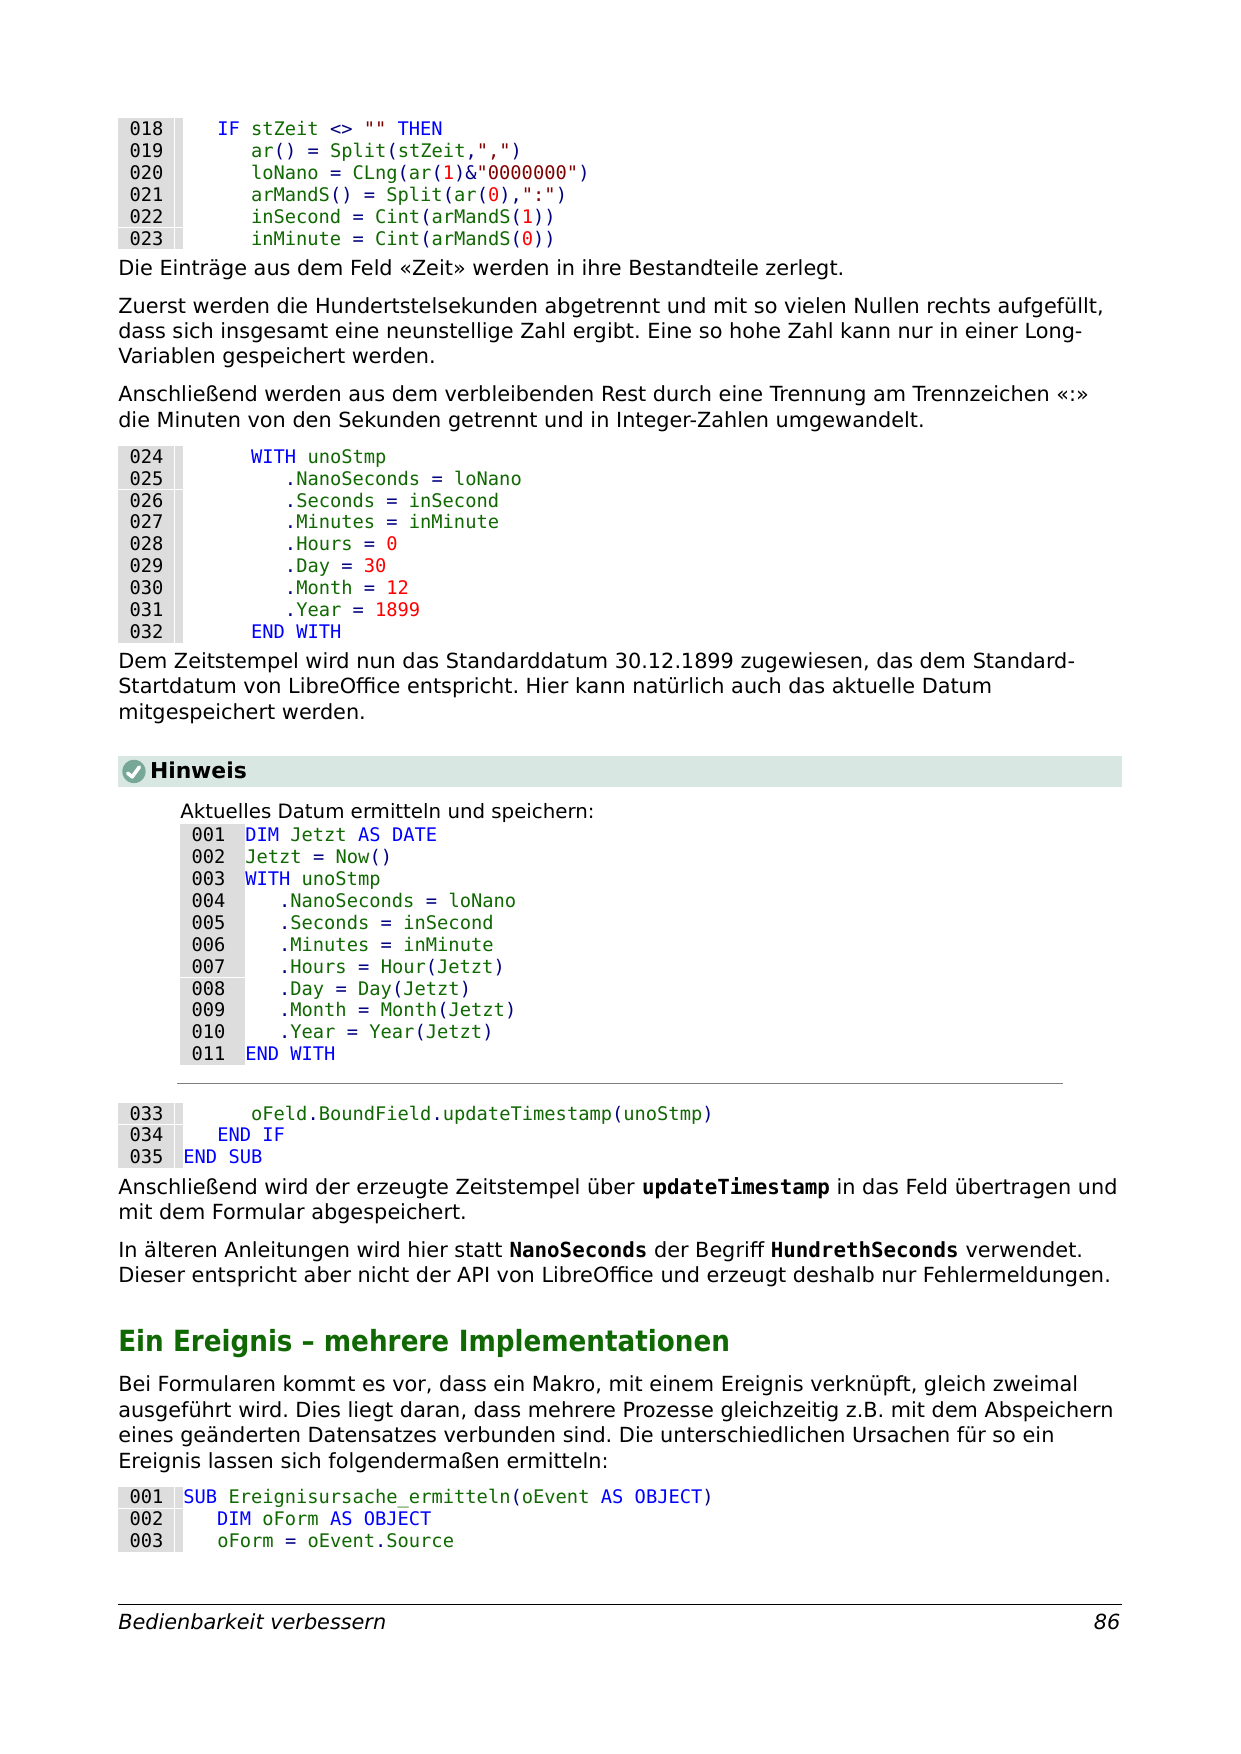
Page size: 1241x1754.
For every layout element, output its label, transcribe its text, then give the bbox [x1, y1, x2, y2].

list WITH unoStmp [183, 446, 1122, 468]
list DIM Jetzt AS DATE [245, 824, 830, 846]
list SUB Ereignisursache_ermitteln(oEvent AS OBJECT) [183, 1487, 1122, 1508]
list inSecond = Cint(arMandS(1)) [183, 206, 1122, 227]
list WITH unoStmp [245, 868, 830, 890]
list loNano = CLng(ar(1)&"0000000") [183, 162, 1122, 184]
list ar() = Split(stZeit,",") [183, 140, 1122, 162]
list .Hours = 0 [183, 533, 1122, 555]
list .Day = Day(Jetzt) [180, 977, 830, 999]
text Aktuelles Datum ermitteln und speichern: [177, 800, 1063, 1083]
text Zuerst werden die Hundertstelsekunden abgetrennt und mit so vielen Nullen rechts aufgefüllt, dass sich insgesamt eine neunstellige Zahl ergibt. Eine so hohe Zahl kann nur in einer Long-Variablen gespeichert werden. [118, 294, 1122, 369]
list .Seconds = inSecond [245, 912, 830, 934]
list END IF [118, 1124, 1122, 1146]
list END SUB [183, 1146, 1122, 1168]
list inMinute = Cint(arMandS(0)) [118, 227, 1122, 249]
list .Year = Year(Jetzt) [245, 1021, 830, 1043]
list .Year = 1899 [183, 599, 1122, 621]
text In älteren Anleitungen wird hier statt NanoSeconds der Begriff HundrethSeconds verwendet. Dieser entspricht aber nicht der API von LibreOffice und erzeugt deshalb nur Fehlermeldungen. [118, 1238, 1122, 1288]
list oFeld.BoundField.updateTimestamp(unoStmp) [183, 1103, 1122, 1124]
list .Seconds = inSecond [118, 489, 1122, 511]
subtitle Ein Ereignis – mehrere Implementationen [118, 1324, 1122, 1358]
list END WITH [245, 1043, 830, 1065]
list IF stZeit <> "" THEN [183, 118, 1122, 140]
text Bei Formularen kommt es vor, dass ein Makro, mit einem Ereignis verknüpft, gleich zweimal ausgeführt wird. Dies liegt daran, dass mehrere Prozesse gleichzeitig z.B. mit dem Abspeichern eines geänderten Datensatzes verbunden sind. Die unterschiedlichen Ursachen für so ein Ereignis lassen sich folgendermaßen ermitteln: [118, 1372, 1122, 1473]
list arMandS() = Split(ar(0),":") [183, 184, 1122, 206]
text Die Einträge aus dem Feld «Zeit» werden in ihre Bestandteile zerlegt. [118, 256, 1122, 280]
list .Hours = Hour(Jetzt) [245, 956, 830, 977]
list DIM oForm AS OBJECT [118, 1508, 1122, 1530]
list END WITH [183, 621, 1122, 643]
list Hinweis [118, 756, 1122, 787]
text Anschließend wird der erzeugte Zeitstempel über updateTimestamp in das Feld übertragen und mit dem Formular abgespeichert. [118, 1175, 1122, 1224]
list .Day = 30 [183, 555, 1122, 577]
list .Minutes = inMinute [183, 511, 1122, 533]
list .Month = 12 [183, 577, 1122, 599]
text Anschließend werden aus dem verbleibenden Rest durch eine Trennung am Trennzeichen «:» die Minuten von den Sekunden getrennt und in Integer-Zahlen umgewandelt. [118, 382, 1122, 432]
list oForm = oEvent.Source [183, 1530, 1122, 1552]
list .Minutes = inMinute [245, 934, 830, 956]
list Jetzt = Now() [245, 846, 830, 868]
text Dem Zeitstempel wird nun das Standarddatum 30.12.1899 zugewiesen, das dem Standard-Startdatum von LibreOffice entspricht. Hier kann natürlich auch das aktuelle Datum mitgespeichert werden. [118, 649, 1122, 724]
list .NanoSeconds = loNano [183, 468, 1122, 489]
list .Month = Month(Jetzt) [245, 999, 830, 1021]
list .NanoSeconds = loNano [245, 890, 830, 912]
